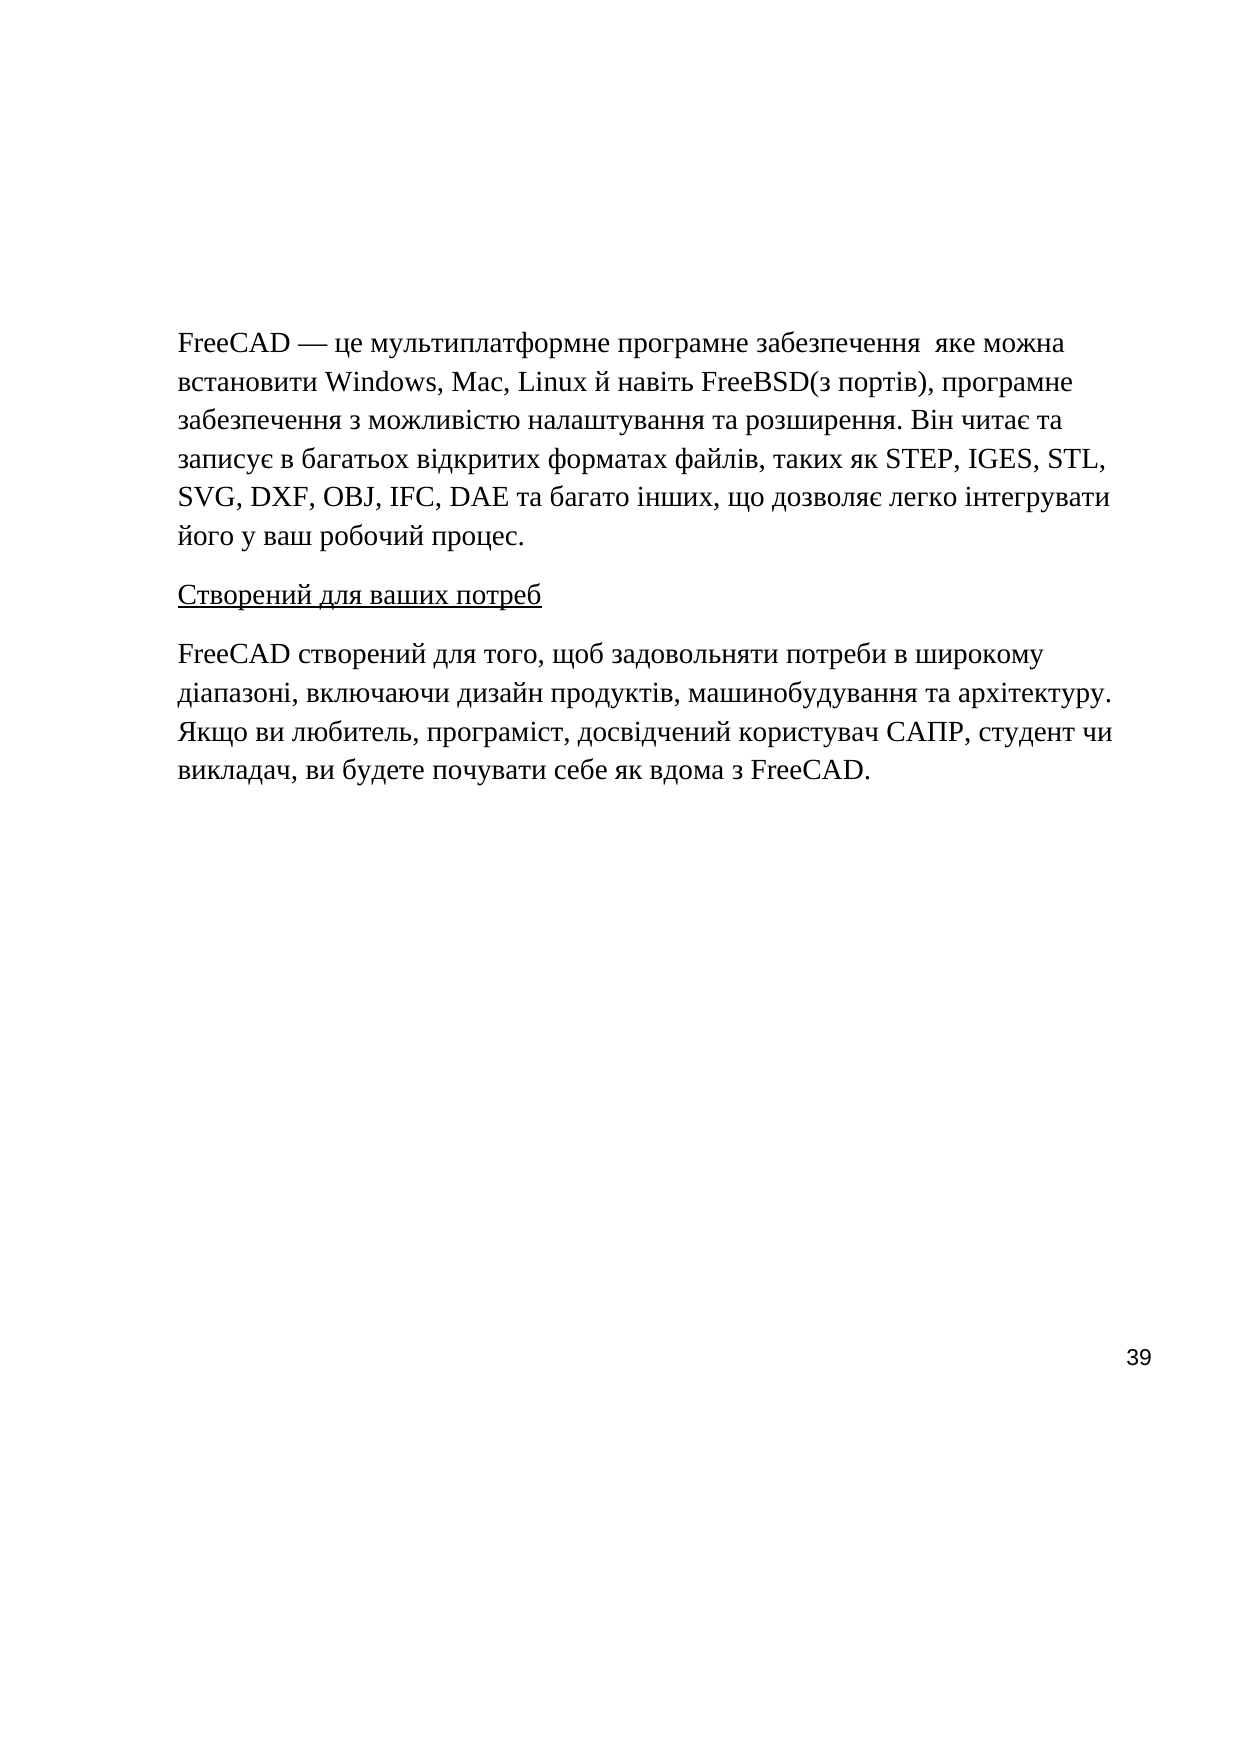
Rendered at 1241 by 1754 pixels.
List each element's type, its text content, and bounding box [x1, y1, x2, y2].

text FreeCAD — це мультиплатформне програмне забезпечення яке можна встановити Windows, Mac, Linux й навіть FreeBSD(з портів), програмне забезпечення з можливістю налаштування та розширення. Він читає та записує в багатьох відкритих форматах файлів, таких як STEP, IGES, STL, SVG, DXF, OBJ, IFC, DAE та багато інших, що дозволяє легко інтегрувати його у ваш робочий процес. [177, 325, 1152, 551]
text Створений для ваших потреб [177, 577, 1152, 611]
text FreeCAD створений для того, щоб задовольняти потреби в широкому діапазоні, включаючи дизайн продуктів, машинобудування та архітектуру. Якщо ви любитель, програміст, досвідчений користувач САПР, студент чи викладач, ви будете почувати себе як вдома з FreeCAD. [177, 637, 1152, 786]
